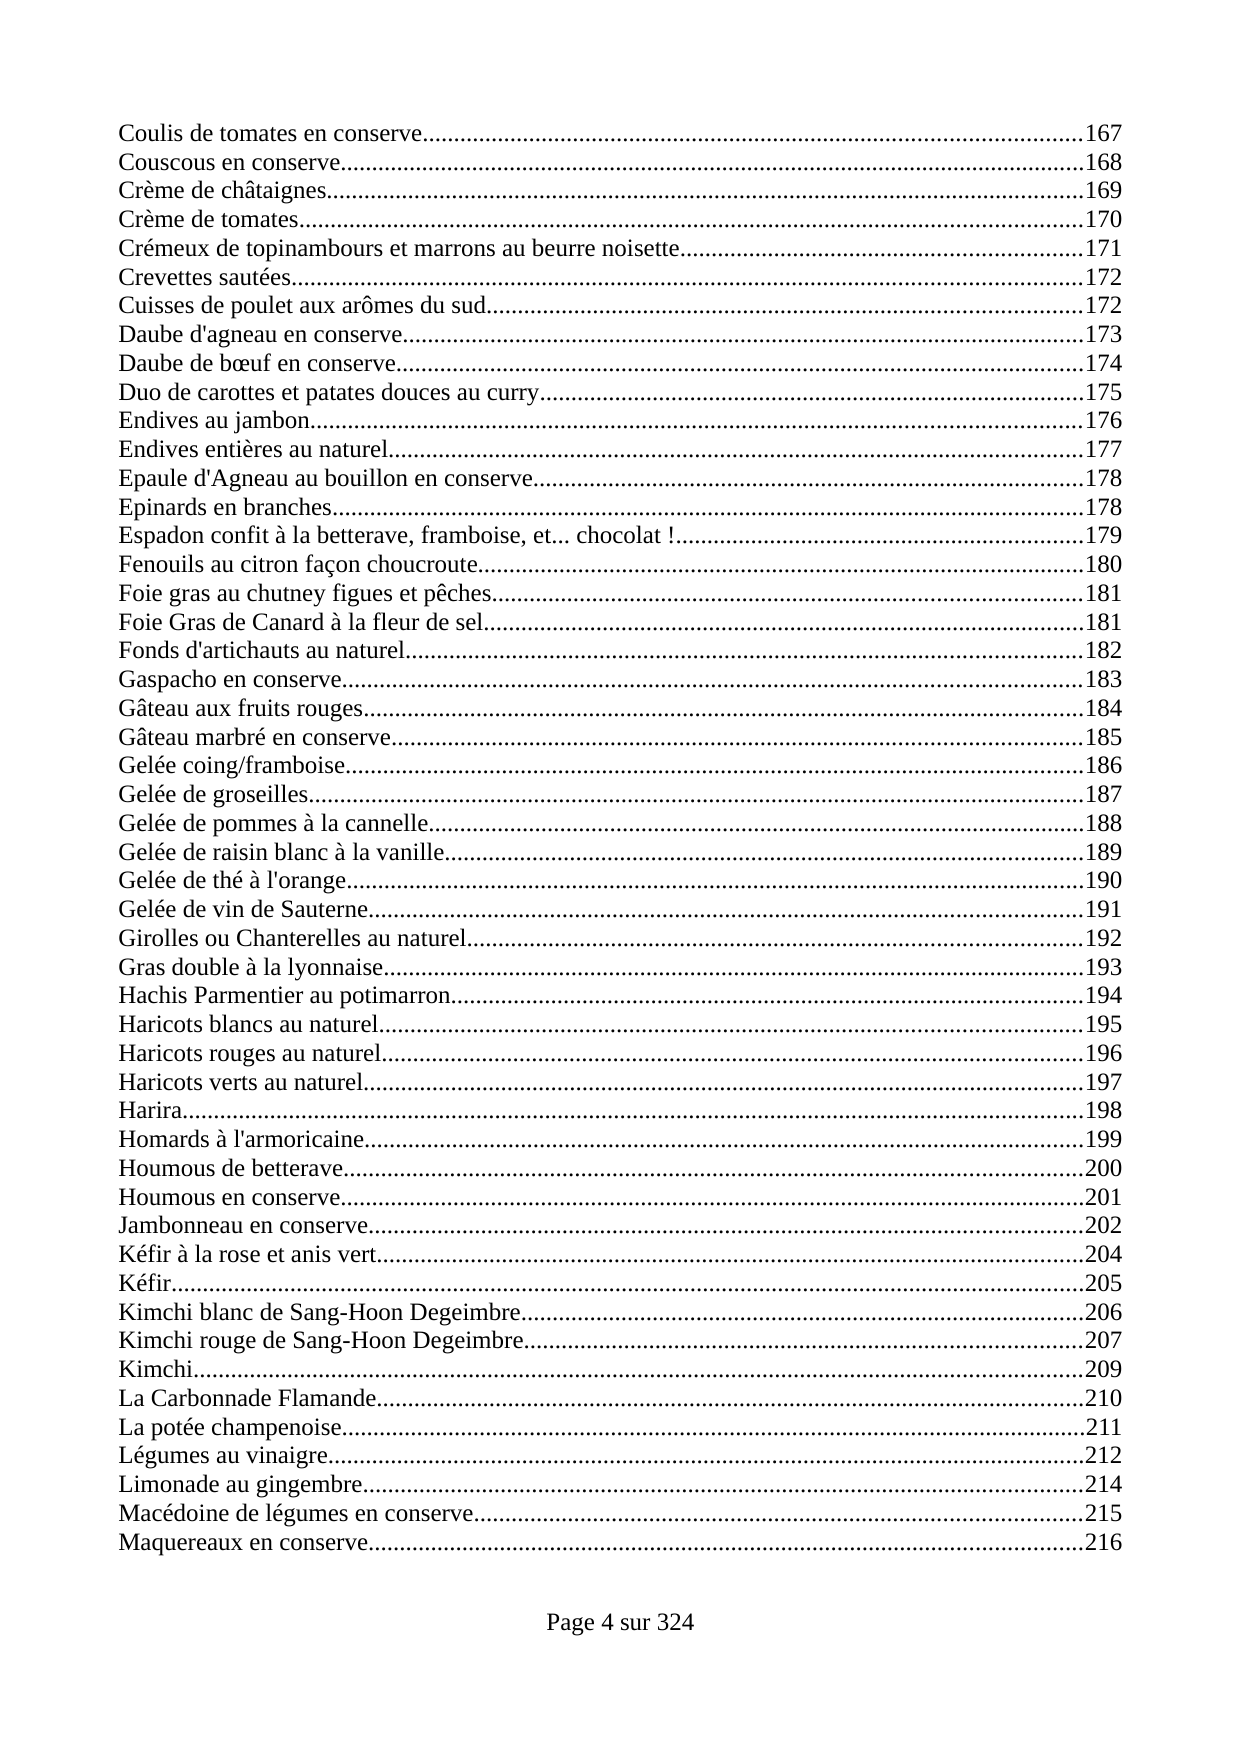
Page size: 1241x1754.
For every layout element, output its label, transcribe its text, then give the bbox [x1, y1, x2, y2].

text Gelée coing/framboise 186 [118, 751, 1122, 779]
text Gâteau aux fruits rouges 184 [118, 693, 1122, 722]
text Girolles ou Chanterelles au naturel 192 [118, 923, 1122, 952]
text Duo de carottes et patates douces au curry 175 [118, 377, 1122, 406]
text Endives entières au naturel 177 [118, 434, 1122, 463]
text Coulis de tomates en conserve 167 [118, 118, 1122, 147]
text Gaspacho en conserve 183 [118, 664, 1122, 693]
text Crémeux de topinambours et marrons au beurre noisette 171 [118, 233, 1122, 262]
text Légumes au vinaigre 212 [118, 1441, 1122, 1469]
text Espadon confit à la betterave, framboise, et... chocolat ! 179 [118, 521, 1122, 549]
text Kimchi 209 [118, 1354, 1122, 1383]
text Foie gras au chutney figues et pêches 181 [118, 578, 1122, 607]
text Daube d'agneau en conserve 173 [118, 319, 1122, 348]
text Gelée de pommes à la cannelle 188 [118, 808, 1122, 837]
text Houmous en conserve 201 [118, 1182, 1122, 1211]
text Crevettes sautées 172 [118, 262, 1122, 291]
text Gelée de groseilles 187 [118, 779, 1122, 808]
text Foie Gras de Canard à la fleur de sel 181 [118, 607, 1122, 636]
text Couscous en conserve 168 [118, 147, 1122, 176]
text Gras double à la lyonnaise 193 [118, 952, 1122, 981]
text Limonade au gingembre 214 [118, 1469, 1122, 1498]
text Maquereaux en conserve 216 [118, 1527, 1122, 1556]
text Daube de bœuf en conserve 174 [118, 348, 1122, 377]
text Fonds d'artichauts au naturel 182 [118, 636, 1122, 664]
text Epaule d'Agneau au bouillon en conserve 178 [118, 463, 1122, 492]
text Kéfir 205 [118, 1268, 1122, 1297]
text Gelée de raisin blanc à la vanille 189 [118, 837, 1122, 866]
text Endives au jambon 176 [118, 406, 1122, 434]
text Hachis Parmentier au potimarron 194 [118, 981, 1122, 1009]
text Macédoine de légumes en conserve 215 [118, 1498, 1122, 1527]
text Houmous de betterave 200 [118, 1153, 1122, 1182]
text Gelée de thé à l'orange 190 [118, 866, 1122, 894]
text Haricots rouges au naturel 196 [118, 1038, 1122, 1067]
text La Carbonnade Flamande 210 [118, 1383, 1122, 1412]
text Gâteau marbré en conserve 185 [118, 722, 1122, 751]
text Epinards en branches 178 [118, 492, 1122, 521]
text Jambonneau en conserve 202 [118, 1211, 1122, 1239]
text Kimchi blanc de Sang-Hoon Degeimbre 206 [118, 1297, 1122, 1326]
text Homards à l'armoricaine 199 [118, 1124, 1122, 1153]
text Crème de tomates 170 [118, 204, 1122, 233]
text La potée champenoise 211 [118, 1412, 1122, 1441]
text Haricots blancs au naturel 195 [118, 1009, 1122, 1038]
text Haricots verts au naturel 197 [118, 1067, 1122, 1096]
text Fenouils au citron façon choucroute 180 [118, 549, 1122, 578]
text Kimchi rouge de Sang-Hoon Degeimbre 207 [118, 1326, 1122, 1354]
text Cuisses de poulet aux arômes du sud 172 [118, 291, 1122, 319]
text Gelée de vin de Sauterne 191 [118, 894, 1122, 923]
text Kéfir à la rose et anis vert 204 [118, 1239, 1122, 1268]
text Harira 198 [118, 1096, 1122, 1124]
text Crème de châtaignes 169 [118, 176, 1122, 204]
